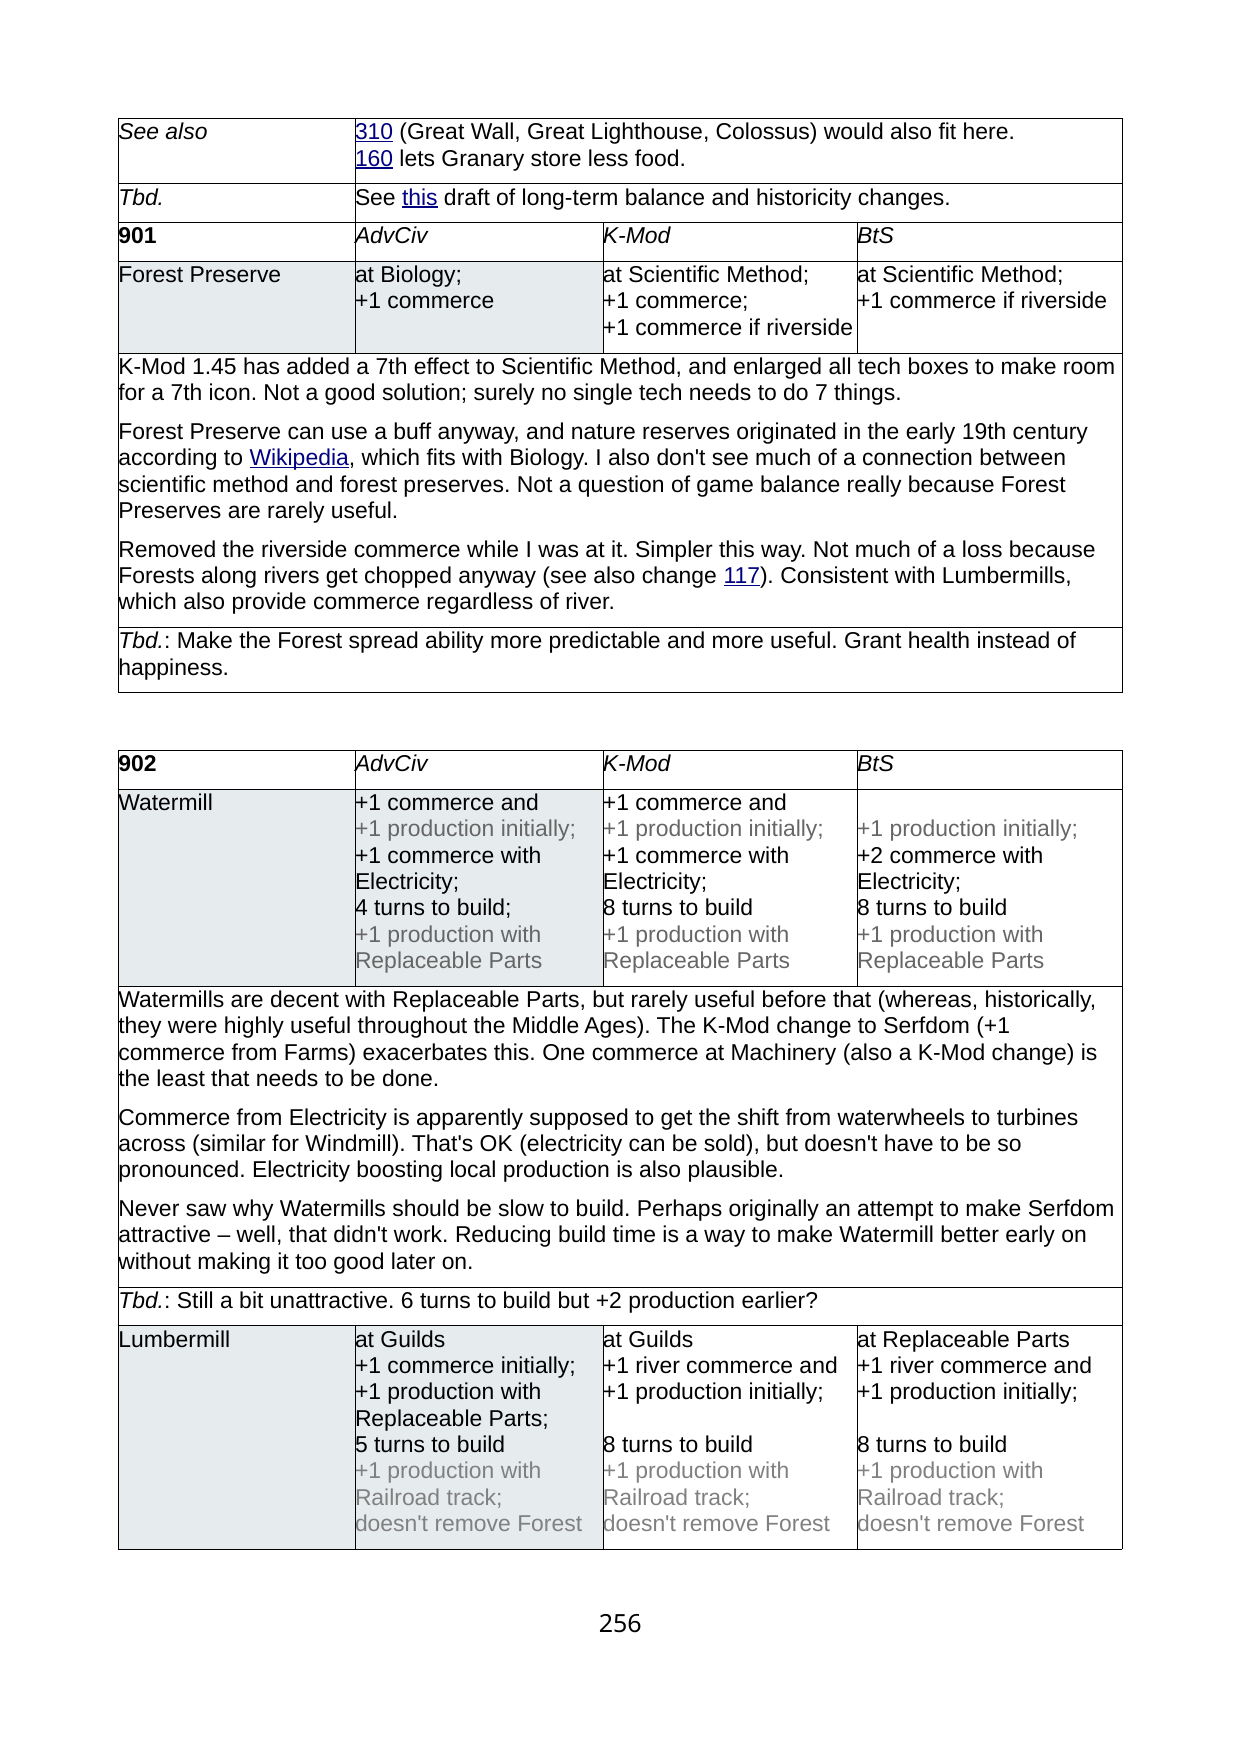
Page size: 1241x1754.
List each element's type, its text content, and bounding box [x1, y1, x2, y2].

table_header K-Mod [604, 751, 857, 789]
table_cell Tbd.: Make the Forest spread ability more predictable and more useful. Grant health instead of happiness. [119, 628, 1122, 692]
table_cell Lumbermill [119, 1326, 355, 1549]
table_cell +1 production initially; +2 commerce with Electricity; 8 turns to build +1 production with Replaceable Parts [858, 790, 1122, 986]
table_cell BtS [858, 223, 1122, 261]
table_cell AdvCiv [356, 223, 603, 261]
table_header 902 [119, 751, 355, 789]
table_cell at Biology; +1 commerce [356, 262, 603, 353]
table_cell at Scientific Method; +1 commerce; +1 commerce if riverside [604, 262, 857, 353]
table_cell at Guilds +1 commerce initially; +1 production with Replaceable Parts; 5 turns to build +1 production with Railroad track; doesn't remove Forest [356, 1326, 603, 1549]
table_cell at Scientific Method; +1 commerce if riverside [858, 262, 1122, 353]
table_cell Watermill [119, 790, 355, 986]
table_cell at Replaceable Parts +1 river commerce and +1 production initially; 8 turns to build +1 production with Railroad track; doesn't remove Forest [858, 1326, 1122, 1549]
table_cell Forest Preserve [119, 262, 355, 353]
table_cell +1 commerce and +1 production initially; +1 commerce with Electricity; 4 turns to build; +1 production with Replaceable Parts [356, 790, 603, 986]
table_header BtS [858, 751, 1122, 789]
table_cell See also [119, 119, 355, 183]
table_cell K-Mod [604, 223, 857, 261]
table_cell Tbd. [119, 184, 355, 222]
table_header AdvCiv [356, 751, 603, 789]
table_cell at Guilds +1 river commerce and +1 production initially; 8 turns to build +1 production with Railroad track; doesn't remove Forest [604, 1326, 857, 1549]
table_cell K-Mod 1.45 has added a 7th effect to Scientific Method, and enlarged all tech boxes to make room for a 7th icon. Not a good solution; surely no single tech needs to do 7 things. Forest Preserve can use a buff anyway, and nature reserves originated in the early 19th century according to Wikipedia, which fits with Biology. I also don't see much of a connection between scientific method and forest preserves. Not a question of game balance really because Forest Preserves are rarely useful. Removed the riverside commerce while I was at it. Simpler this way. Not much of a loss because Forests along rivers get chopped anyway (see also change 117). Consistent with Lumbermills, which also provide commerce regardless of river. [119, 354, 1122, 627]
table_cell +1 commerce and +1 production initially; +1 commerce with Electricity; 8 turns to build +1 production with Replaceable Parts [604, 790, 857, 986]
table_cell Watermills are decent with Replaceable Parts, but rarely useful before that (whereas, historically, they were highly useful throughout the Middle Ages). The K-Mod change to Serfdom (+1 commerce from Farms) exacerbates this. One commerce at Machinery (also a K-Mod change) is the least that needs to be done. Commerce from Electricity is apparently supposed to get the shift from waterwheels to turbines across (similar for Windmill). That's OK (electricity can be sold), but doesn't have to be so pronounced. Electricity boosting local production is also plausible. Never saw why Watermills should be slow to build. Perhaps originally an attempt to make Serfdom attractive – well, that didn't work. Reducing build time is a way to make Watermill better early on without making it too good later on. [119, 987, 1122, 1287]
table_cell See this draft of long-term balance and historicity changes. [356, 184, 1122, 222]
table_cell 310 (Great Wall, Great Lighthouse, Colossus) would also fit here. 160 lets Granary store less food. [356, 119, 1122, 183]
table_cell 901 [119, 223, 355, 261]
table_cell Tbd.: Still a bit unattractive. 6 turns to build but +2 production earlier? [119, 1288, 1122, 1325]
